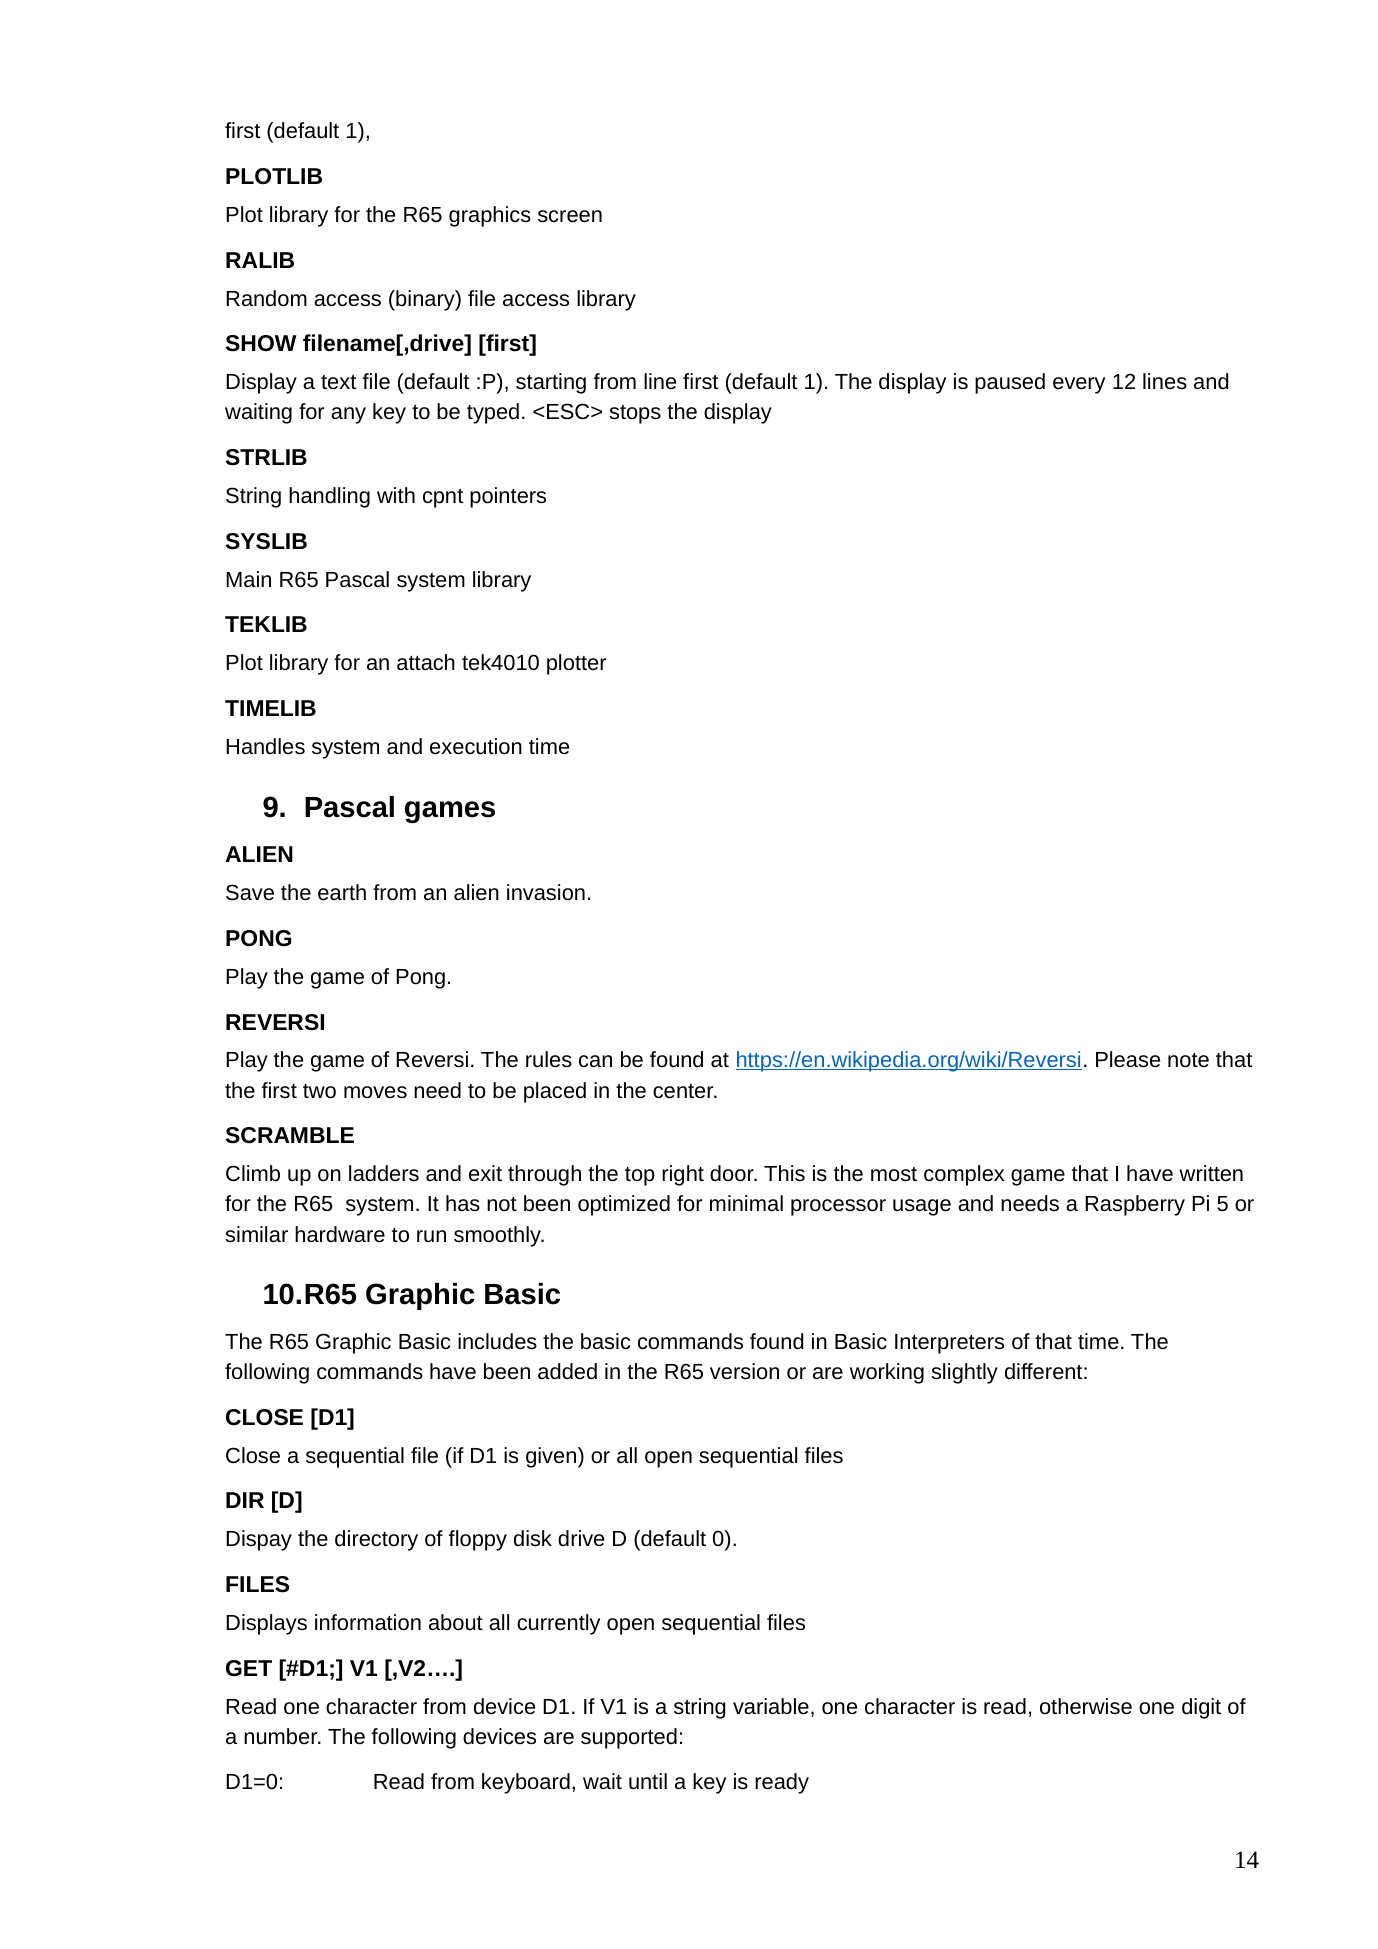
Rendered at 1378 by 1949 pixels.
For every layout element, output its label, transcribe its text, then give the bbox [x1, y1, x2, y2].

text Display a text file (default :P), starting from line first (default 1). The display is paused every 12 lines and waiting for any key to be typed. <ESC> stops the display [225, 369, 1259, 424]
text Climb up on ladders and exit through the top right door. This is the most complex game that I have written for the R65 system. It has not been optimized for minimal processor usage and needs a Raspberry Pi 5 or similar hardware to run smoothly. [225, 1161, 1259, 1247]
subtitle PONG [225, 925, 1259, 951]
text Displays information about all currently open sequential files [225, 1610, 1259, 1635]
subtitle Pascal games [262, 789, 1259, 823]
subtitle PLOTLIB [225, 163, 1259, 189]
text Dispay the directory of floppy disk drive D (default 0). [225, 1526, 1259, 1552]
subtitle CLOSE [D1] [225, 1404, 1259, 1430]
text String handling with cpnt pointers [225, 483, 1259, 508]
subtitle ALIEN [225, 841, 1259, 867]
text Plot library for the R65 graphics screen [225, 202, 1259, 227]
text Main R65 Pascal system library [225, 567, 1259, 592]
subtitle TEKLIB [225, 611, 1259, 638]
text Plot library for an attach tek4010 plotter [225, 650, 1259, 675]
text Save the earth from an alien invasion. [225, 880, 1259, 905]
subtitle DIR [D] [225, 1487, 1259, 1514]
subtitle SYSLIB [225, 528, 1259, 554]
text Play the game of Pong. [225, 964, 1259, 989]
subtitle FILES [225, 1571, 1259, 1597]
subtitle STRLIB [225, 444, 1259, 470]
text Read one character from device D1. If V1 is a string variable, one character is read, otherwise one digit of a number. The following devices are supported: [225, 1694, 1259, 1749]
text Close a sequential file (if D1 is given) or all open sequential files [225, 1443, 1259, 1468]
subtitle SHOW filename[,drive] [first] [225, 330, 1259, 357]
text The R65 Graphic Basic includes the basic commands found in Basic Interpreters of that time. The following commands have been added in the R65 version or are working slightly different: [225, 1329, 1259, 1384]
subtitle R65 Graphic Basic [262, 1277, 1259, 1311]
text D1=0: Read from keyboard, wait until a key is ready [225, 1769, 1259, 1794]
subtitle REVERSI [225, 1008, 1259, 1035]
subtitle RALIB [225, 247, 1259, 273]
text Random access (binary) file access library [225, 285, 1259, 311]
subtitle SCRAMBLE [225, 1122, 1259, 1149]
subtitle TIMELIB [225, 695, 1259, 721]
text Handles system and execution time [225, 734, 1259, 759]
text Play the game of Reversi. The rules can be found at https://en.wikipedia.org/wiki/Reversi. Please note that the first two moves need to be placed in the center. [225, 1047, 1259, 1103]
text first (default 1), [225, 118, 1259, 143]
subtitle GET [#D1;] V1 [,V2….] [225, 1655, 1259, 1681]
